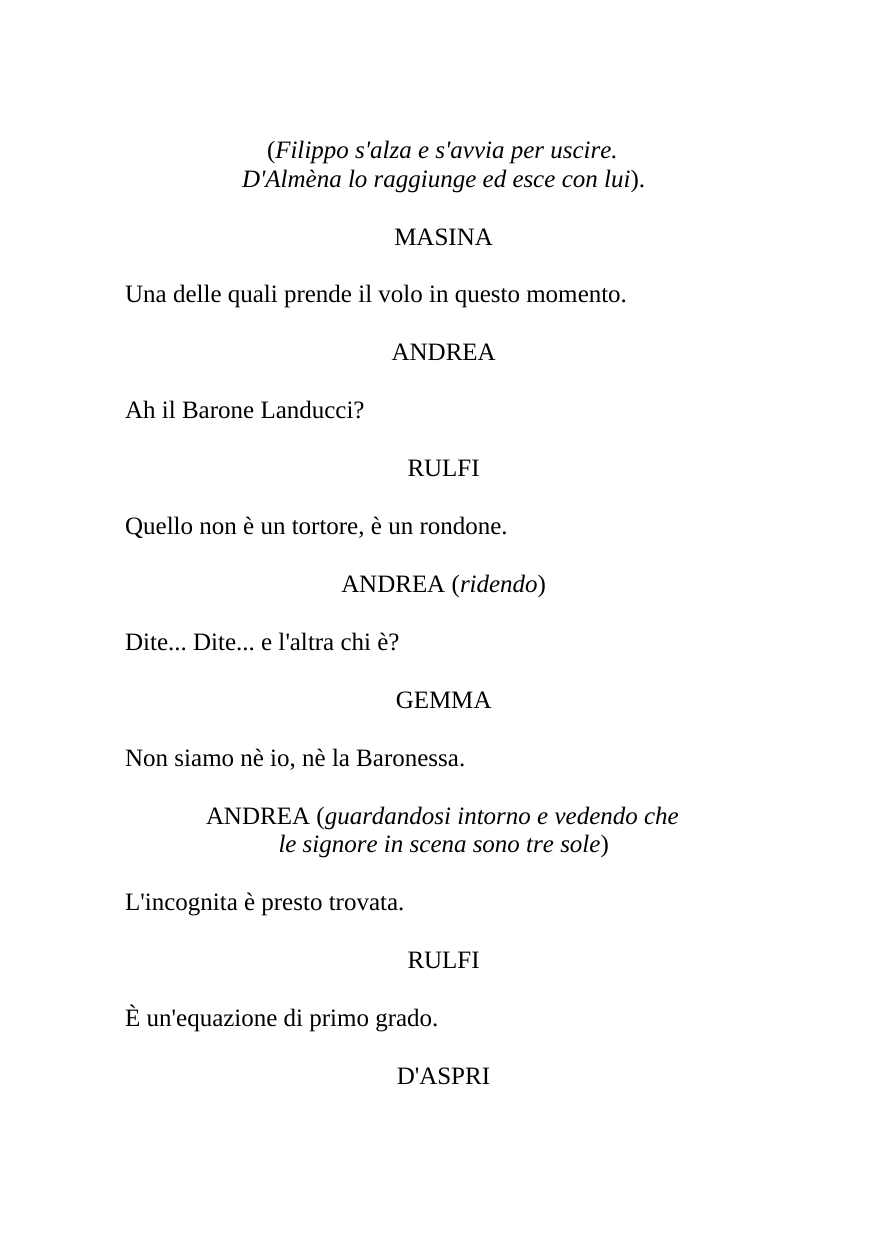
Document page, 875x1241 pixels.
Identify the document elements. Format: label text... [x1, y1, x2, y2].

text (Filippo s'alza e s'avvia per uscire. D'Almèna lo raggiunge ed esce con lui). [125, 135, 762, 192]
text È un'equazione di primo grado. [125, 1003, 762, 1032]
text GEMMA [125, 685, 762, 714]
text RULFI [125, 453, 762, 482]
text ANDREA [125, 337, 762, 366]
text Quello non è un tortore, è un rondone. [125, 511, 762, 540]
text Dite... Dite... e l'altra chi è? [125, 627, 762, 656]
text Non siamo nè io, nè la Baronessa. [125, 743, 762, 772]
text MASINA [125, 222, 762, 250]
text Una delle quali prende il volo in questo momento. [125, 279, 762, 308]
text ANDREA (ridendo) [125, 569, 762, 598]
text ANDREA (guardandosi intorno e vedendo che le signore in scena sono tre sole) [125, 801, 762, 858]
text L'incognita è presto trovata. [125, 887, 762, 916]
text D'ASPRI [125, 1061, 762, 1090]
text RULFI [125, 945, 762, 974]
text Ah il Barone Landucci? [125, 395, 762, 424]
